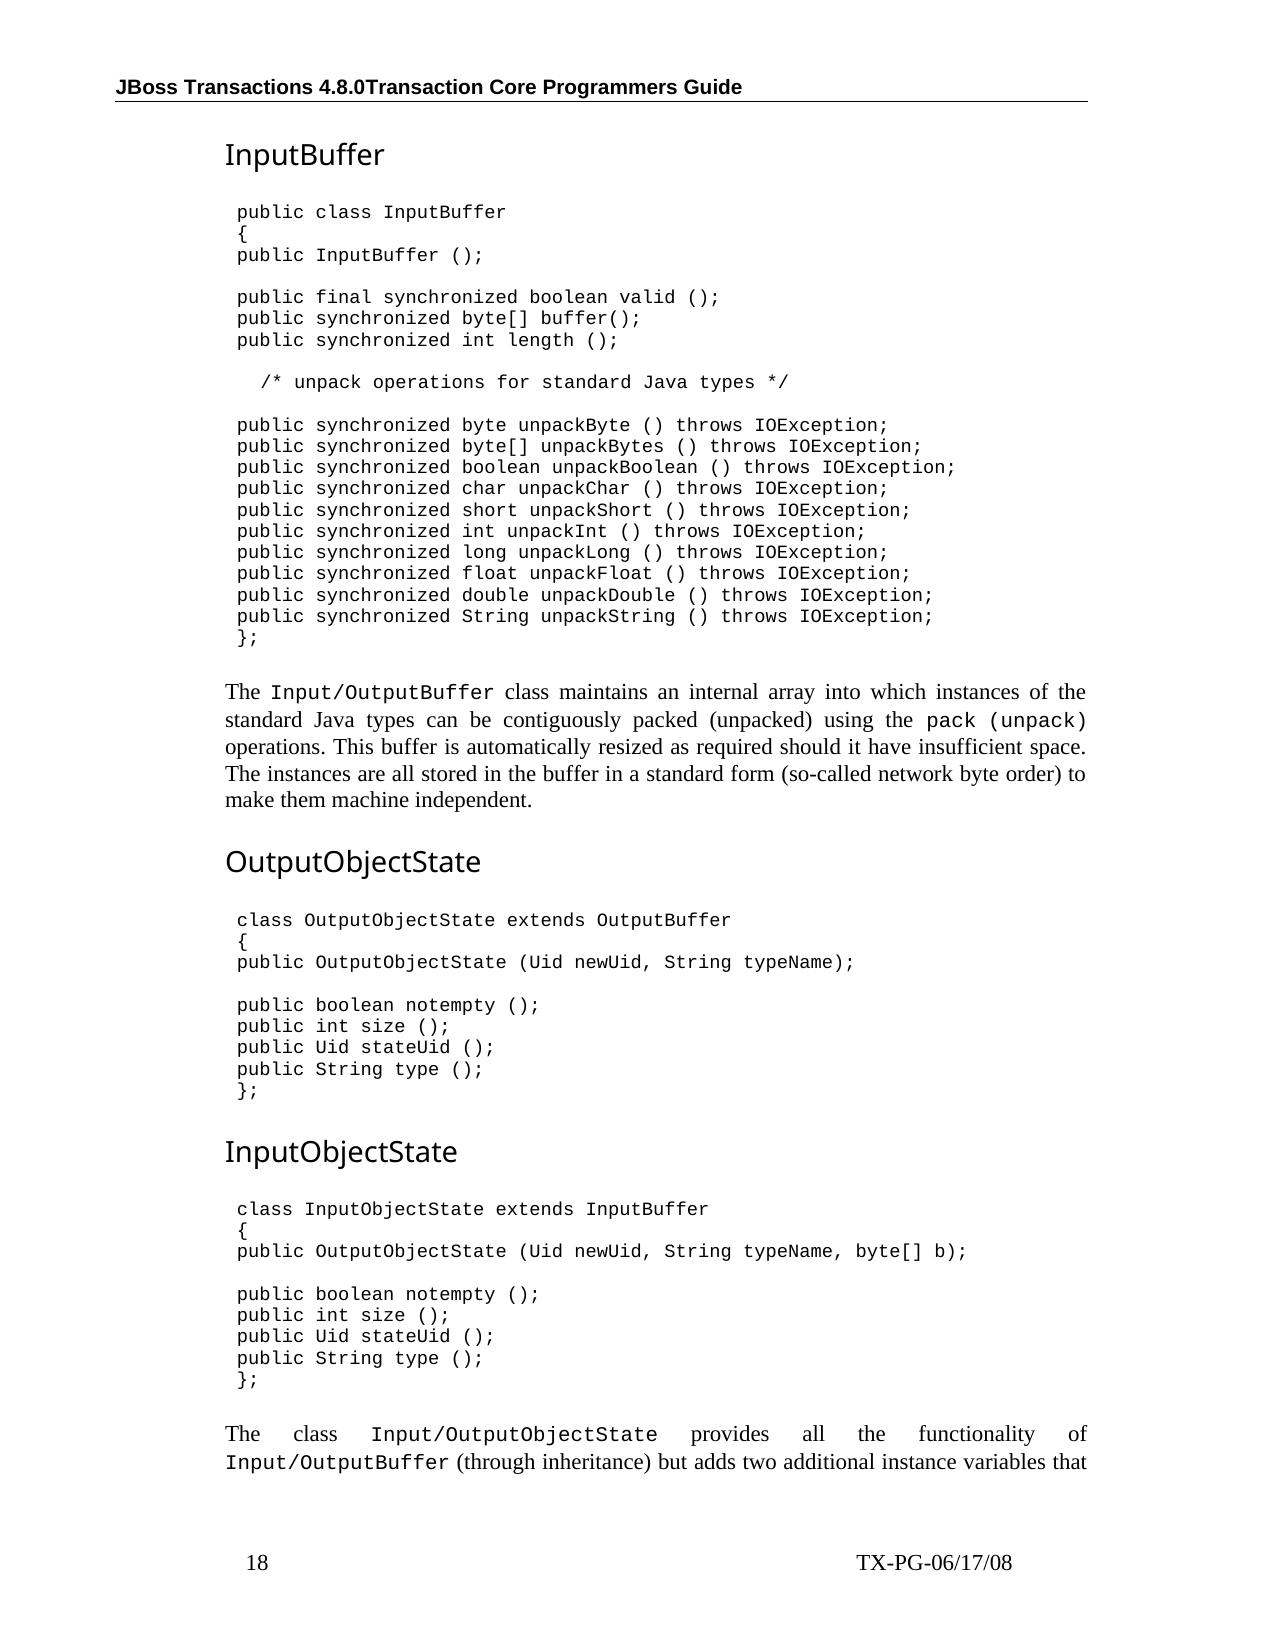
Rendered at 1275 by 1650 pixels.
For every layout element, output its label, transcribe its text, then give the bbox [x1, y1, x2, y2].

text public class InputBuffer { public InputBuffer (); public final synchronized boolean valid (); public synchronized byte[] buffer(); public synchronized int length (); /* unpack operations for standard Java types */ public synchronized byte unpackByte () throws IOException; public synchronized byte[] unpackBytes () throws IOException; public synchronized boolean unpackBoolean () throws IOException; public synchronized char unpackChar () throws IOException; public synchronized short unpackShort () throws IOException; public synchronized int unpackInt () throws IOException; public synchronized long unpackLong () throws IOException; public synchronized float unpackFloat () throws IOException; public synchronized double unpackDouble () throws IOException; public synchronized String unpackString () throws IOException; }; [237, 203, 1088, 649]
text class OutputObjectState extends OutputBuffer { public OutputObjectState (Uid newUid, String typeName); public boolean notempty (); public int size (); public Uid stateUid (); public String type (); }; [237, 911, 1088, 1102]
text The Input/OutputBuffer class maintains an internal array into which instances of the standard Java types can be contiguously packed (unpacked) using the pack (unpack) operations. This buffer is automatically resized as required should it have insufficient space. The instances are all stored in the buffer in a standard form (so-called network byte order) to make them machine independent. [225, 678, 1088, 812]
subtitle OutputObjectState [225, 842, 1088, 881]
subtitle InputBuffer [225, 134, 1088, 174]
text class InputObjectState extends InputBuffer { public OutputObjectState (Uid newUid, String typeName, byte[] b); public boolean notempty (); public int size (); public Uid stateUid (); public String type (); }; [237, 1200, 1088, 1391]
text The class Input/OutputObjectState provides all the functionality of Input/OutputBuffer (through inheritance) but adds two additional instance variables that [225, 1420, 1088, 1475]
subtitle InputObjectState [225, 1131, 1088, 1171]
